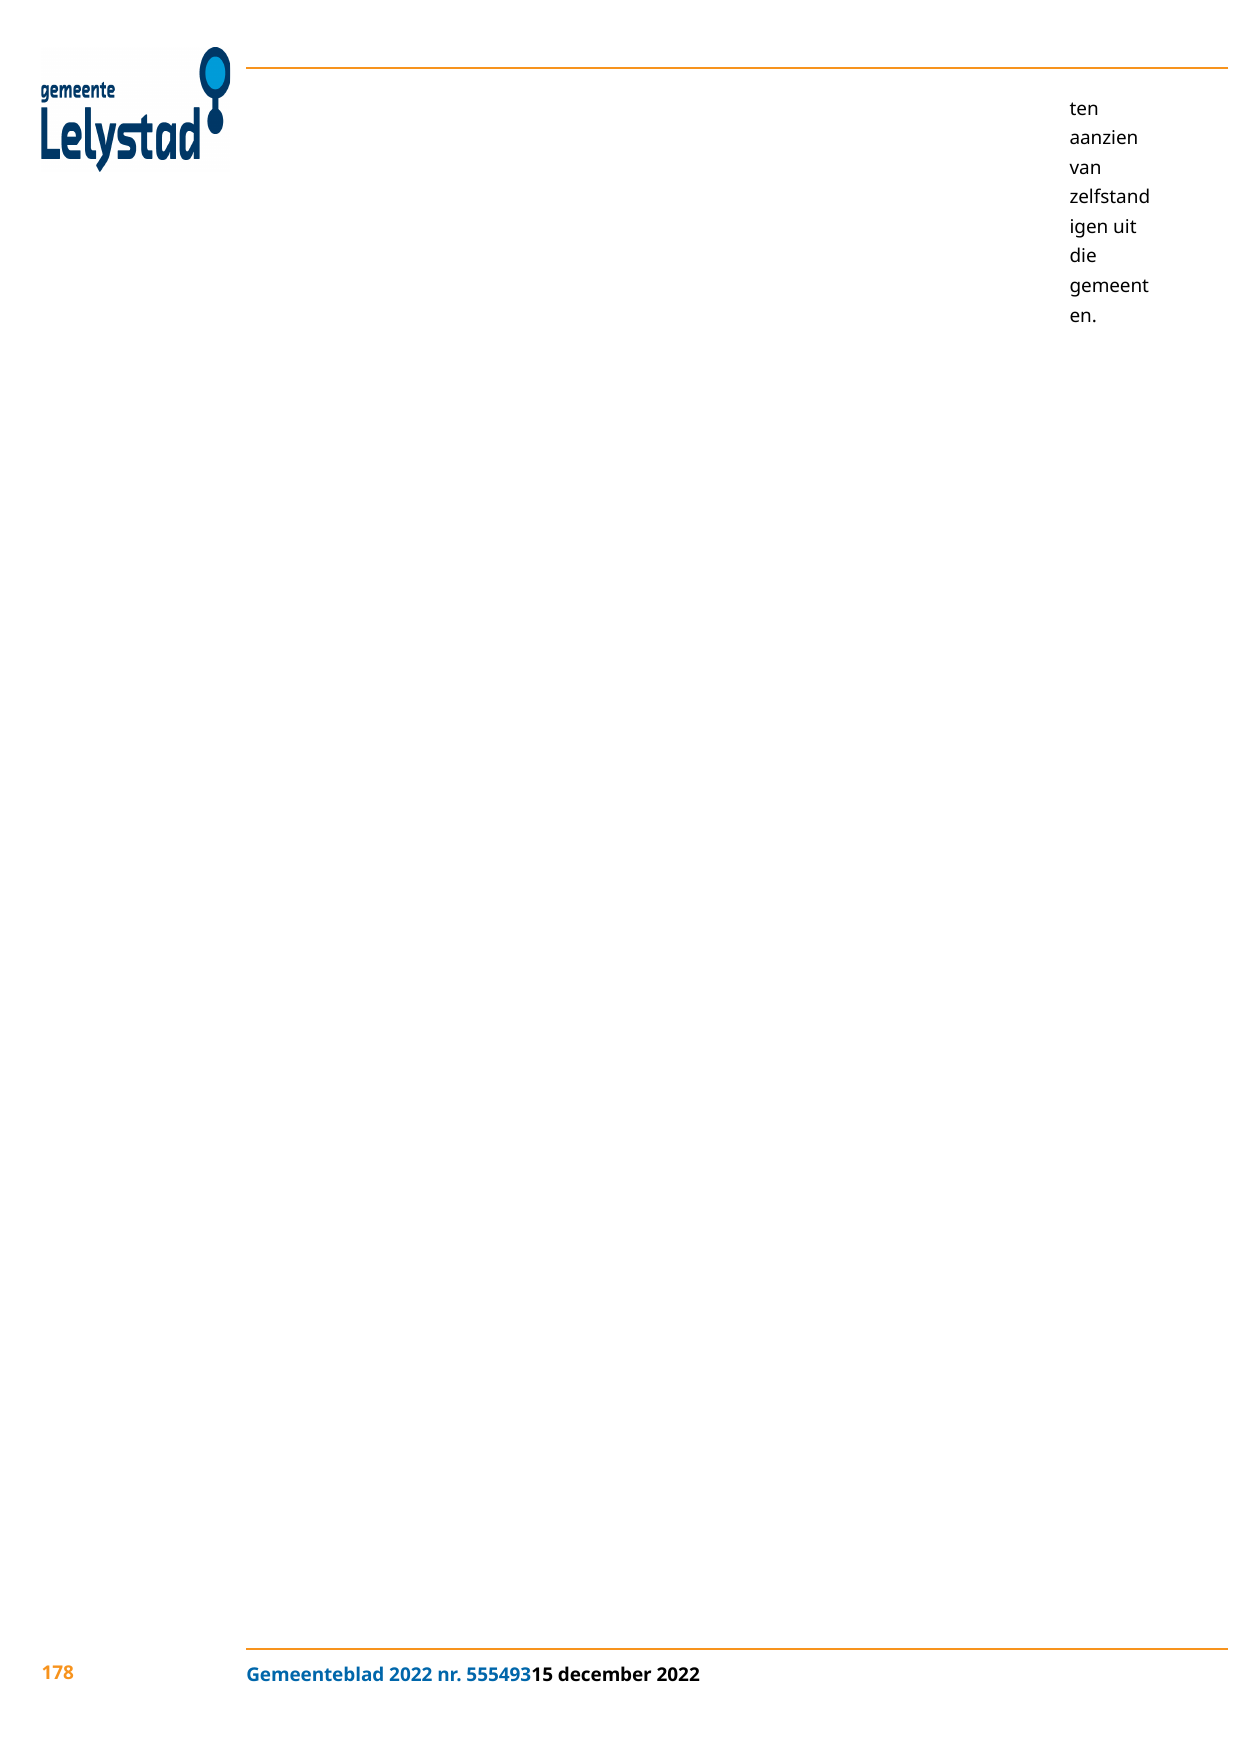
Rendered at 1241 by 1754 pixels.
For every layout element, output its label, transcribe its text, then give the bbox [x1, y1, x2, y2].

table_cell [823, 95, 905, 328]
picture [41, 47, 231, 172]
table_cell [659, 95, 741, 328]
table_cell [741, 95, 823, 328]
table_cell [330, 95, 412, 328]
table_cell [412, 95, 494, 328]
table_cell [905, 95, 987, 328]
table_cell [577, 95, 659, 328]
table_cell [248, 95, 330, 328]
table_cell [987, 95, 1069, 328]
table_cell [494, 95, 577, 328]
table_cell ten aanzien van zelfstandigen uit die gemeenten. [1069, 95, 1152, 328]
